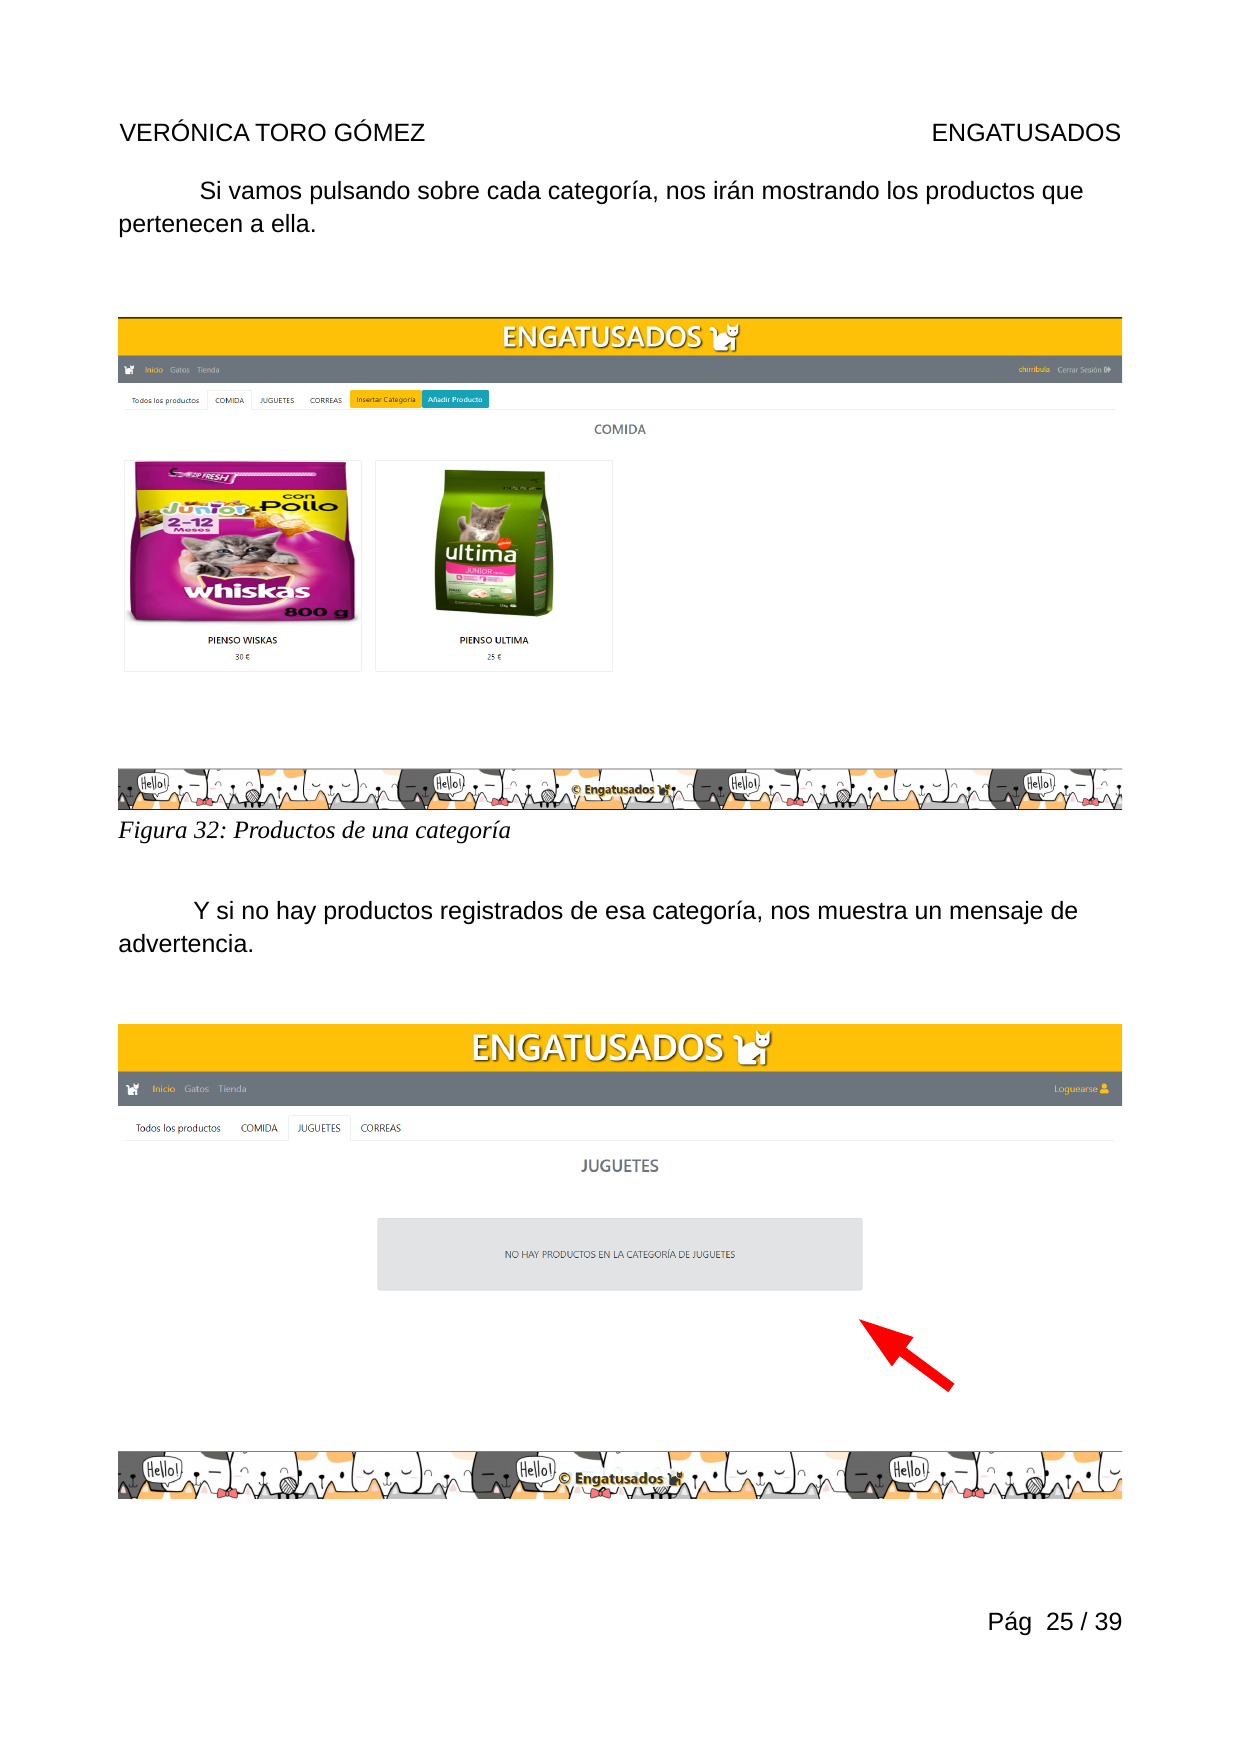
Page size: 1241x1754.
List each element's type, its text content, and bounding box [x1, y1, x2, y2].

picture [118, 1024, 1123, 1499]
picture [118, 317, 1123, 810]
text Figura 32: Productos de una categoría [118, 810, 1122, 844]
text Y si no hay productos registrados de esa categoría, nos muestra un mensaje de advertencia. [118, 896, 1122, 958]
text Si vamos pulsando sobre cada categoría, nos irán mostrando los productos que pertenecen a ella. [118, 176, 1122, 238]
